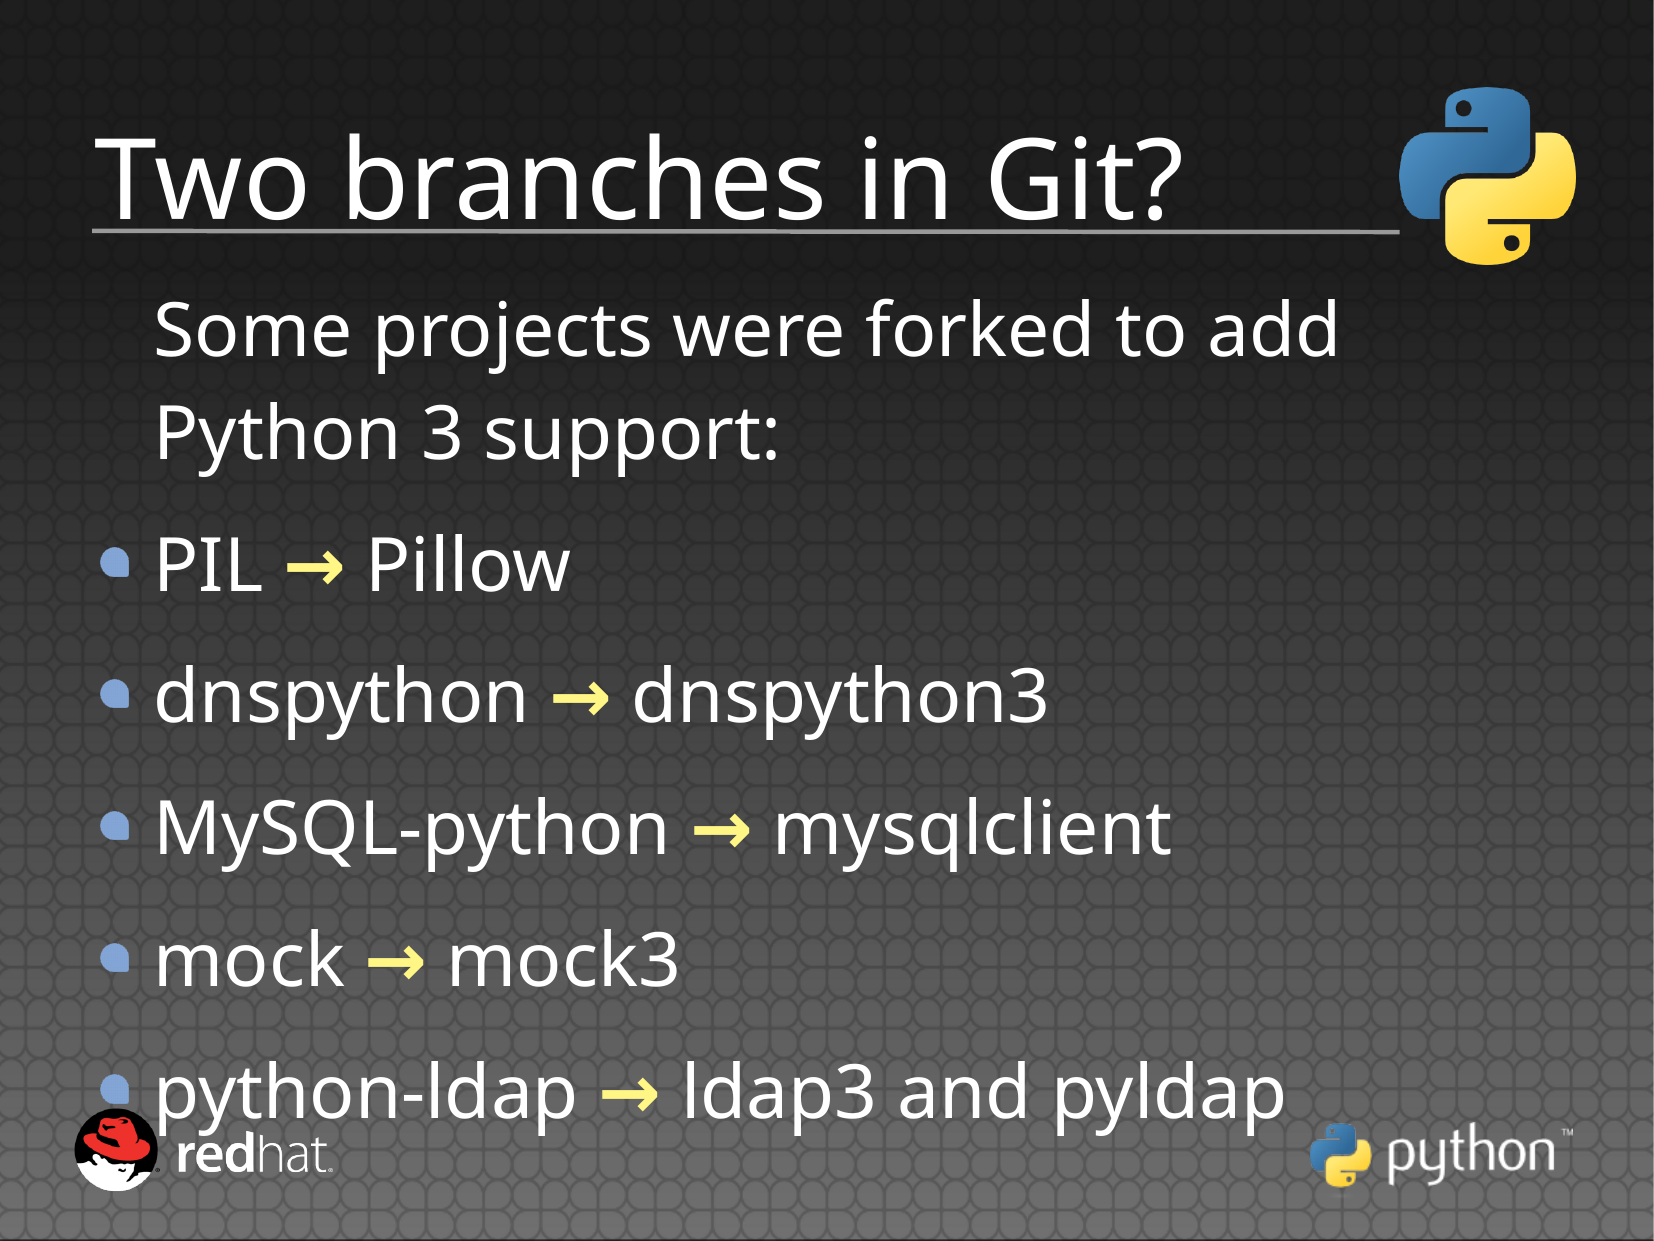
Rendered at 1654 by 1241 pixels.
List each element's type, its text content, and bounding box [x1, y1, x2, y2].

title Two branches in Git? [94, 100, 1426, 251]
list Some projects were forked to add Python 3 support: PIL → Pillow dnspython → dnspython3 MySQL-python → mysqlclient mock → mock3 python-ldap → ldap3 and pyldap [82, 276, 1571, 1122]
picture [0, 0, 1654, 1241]
